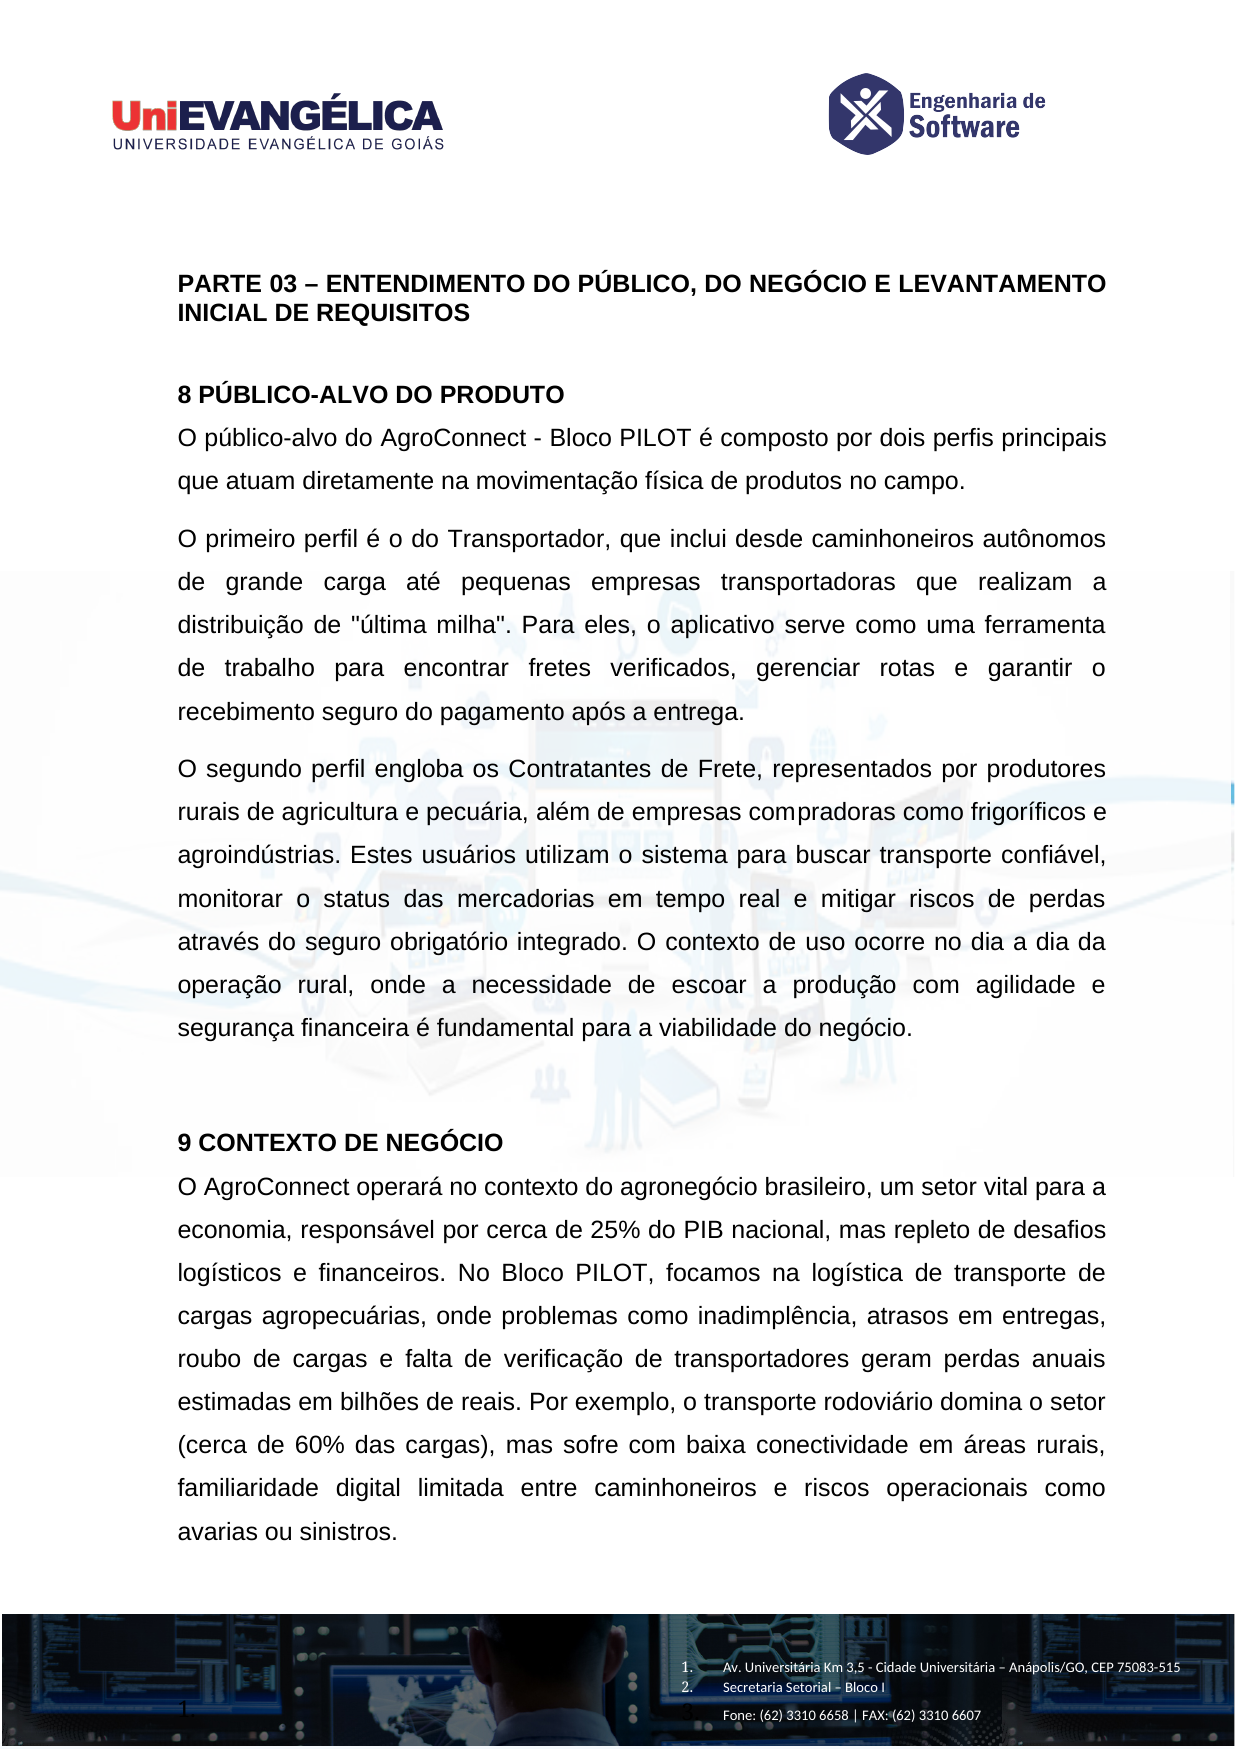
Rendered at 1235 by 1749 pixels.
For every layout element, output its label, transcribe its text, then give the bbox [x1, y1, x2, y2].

list O público-alvo do AgroConnect - Bloco PILOT é composto por dois perfis principais que atuam diretamente na movimentação física de produtos no campo. [177, 423, 1107, 495]
list O primeiro perfil é o do Transportador, que inclui desde caminhoneiros autônomos de grande carga até pequenas empresas transportadoras que realizam a distribuição de "última milha". Para eles, o aplicativo serve como uma ferramenta de trabalho para encontrar fretes verificados, gerenciar rotas e garantir o recebimento seguro do pagamento após a entrega. [177, 524, 1107, 725]
subtitle 9 CONTEXTO DE NEGÓCIO [177, 1128, 1107, 1157]
subtitle PARTE 03 – ENTENDIMENTO DO PÚBLICO, DO NEGÓCIO E LEVANTAMENTO INICIAL DE REQUISITOS [177, 269, 1107, 326]
subtitle 8 PÚBLICO-ALVO DO PRODUTO [177, 380, 1107, 409]
picture [2, 1614, 1235, 1746]
list O segundo perfil engloba os Contratantes de Frete, representados por produtores rurais de agricultura e pecuária, além de empresas compradoras como frigoríficos e agroindústrias. Estes usuários utilizam o sistema para buscar transporte confiável, monitorar o status das mercadorias em tempo real e mitigar riscos de perdas através do seguro obrigatório integrado. O contexto de uso ocorre no dia a dia da operação rural, onde a necessidade de escoar a produção com agilidade e segurança financeira é fundamental para a viabilidade do negócio. [177, 754, 1107, 1042]
picture [112, 93, 445, 154]
table_cell [1230, 571, 1235, 1177]
picture [828, 73, 1046, 155]
list O AgroConnect operará no contexto do agronegócio brasileiro, um setor vital para a economia, responsável por cerca de 25% do PIB nacional, mas repleto de desafios logísticos e financeiros. No Bloco PILOT, focamos na logística de transporte de cargas agropecuárias, onde problemas como inadimplência, atrasos em entregas, roubo de cargas e falta de verificação de transportadores geram perdas anuais estimadas em bilhões de reais. Por exemplo, o transporte rodoviário domina o setor (cerca de 60% das cargas), mas sofre com baixa conectividade em áreas rurais, familiaridade digital limitada entre caminhoneiros e riscos operacionais como avarias ou sinistros. [177, 1172, 1107, 1545]
